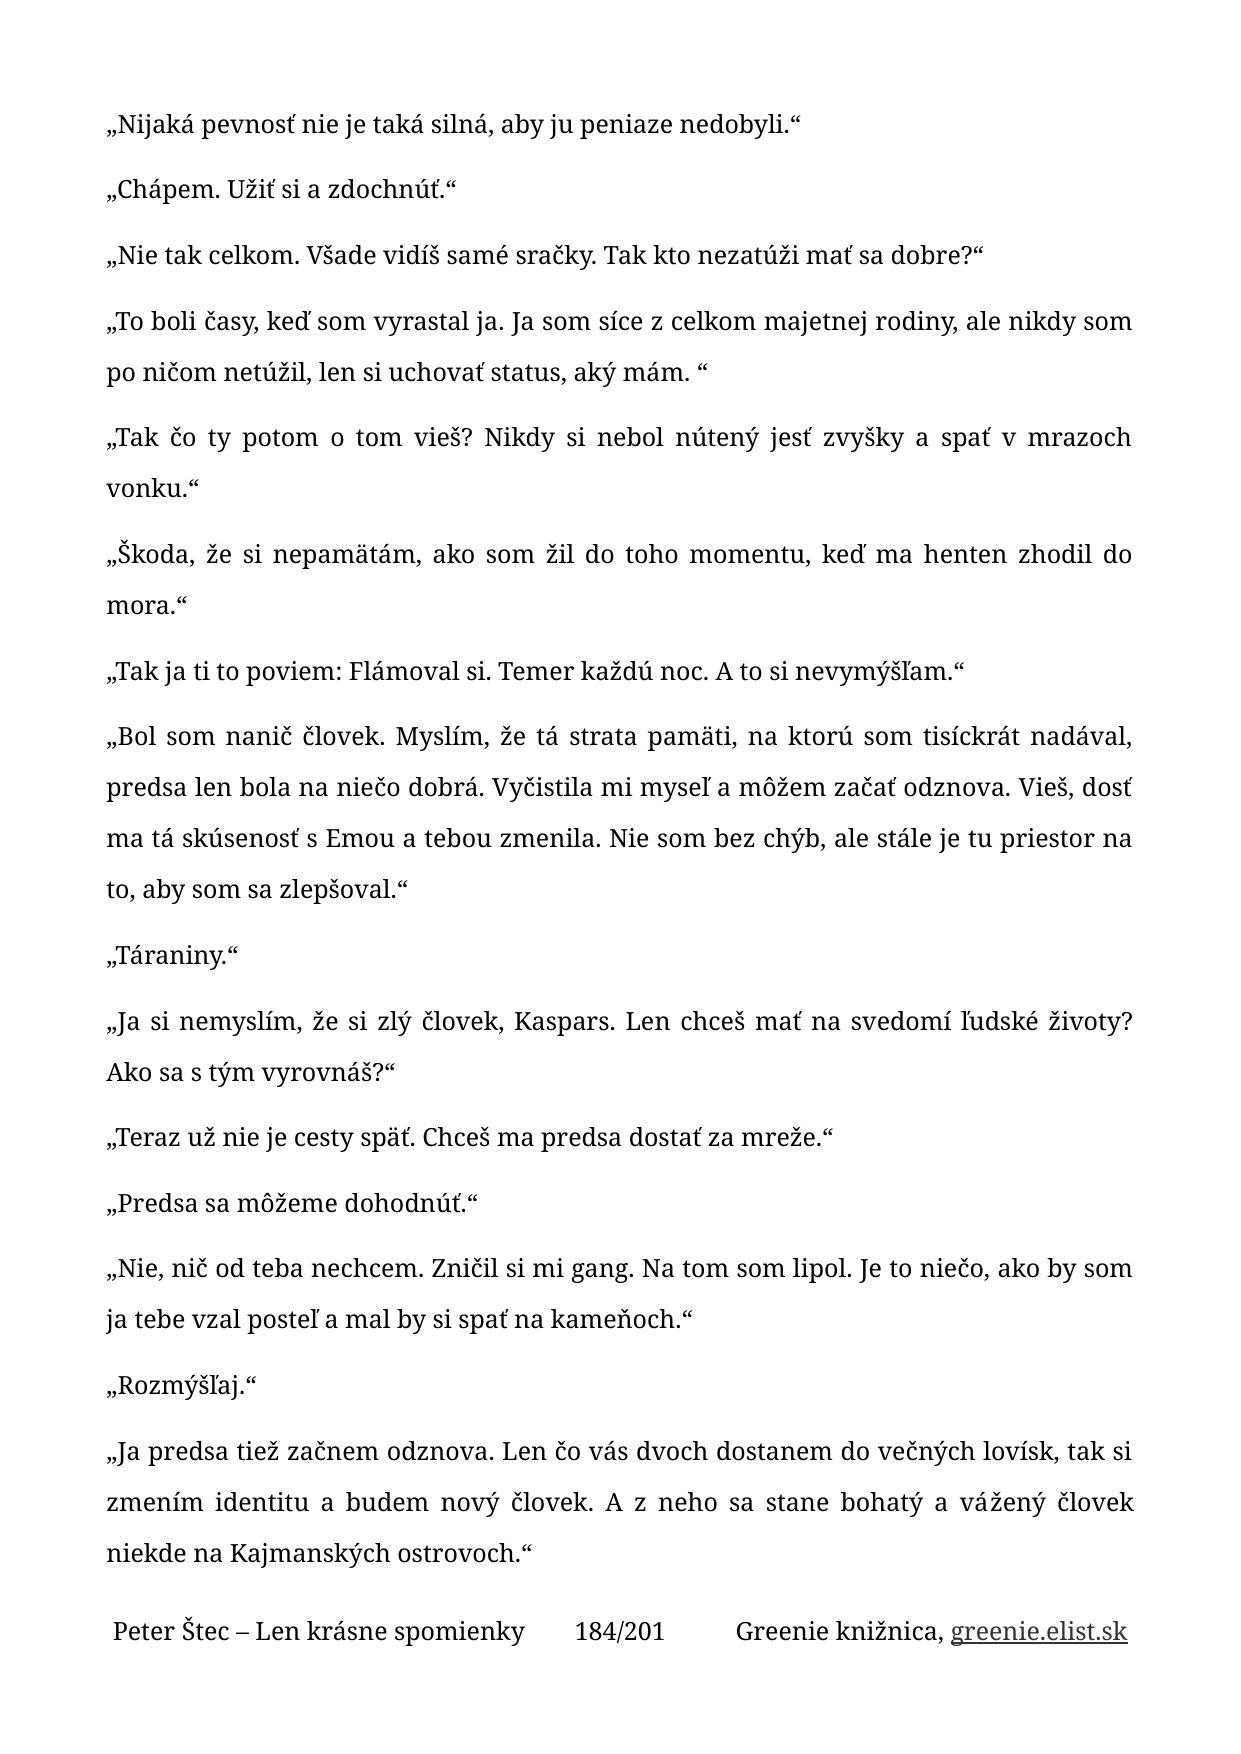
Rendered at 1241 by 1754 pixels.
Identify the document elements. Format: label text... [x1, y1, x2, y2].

text „Škoda, že si nepamätám, ako som žil do toho momentu, keď ma henten zhodil do mora.“ [106, 536, 1134, 622]
text „Chápem. Užiť si a zdochnúť.“ [106, 172, 1134, 206]
text „Tak ja ti to poviem: Flámoval si. Temer každú noc. A to si nevymýšľam.“ [106, 653, 1134, 687]
text „Teraz už nie je cesty späť. Chceš ma predsa dostať za mreže.“ [106, 1120, 1134, 1154]
text „Rozmýšľaj.“ [106, 1368, 1134, 1402]
text „Ja predsa tiež začnem odznova. Len čo vás dvoch dostanem do večných lovísk, tak si zmením identitu a budem nový človek. A z neho sa stane bohatý a vážený človek niekde na Kajmanských ostrovoch.“ [106, 1433, 1134, 1569]
text „Nie tak celkom. Všade vidíš samé sračky. Tak kto nezatúži mať sa dobre?“ [106, 237, 1134, 272]
text „Ja si nemyslím, že si zlý človek, Kaspars. Len chceš mať na svedomí ľudské životy? Ako sa s tým vyrovnáš?“ [106, 1003, 1134, 1088]
text „To boli časy, keď som vyrastal ja. Ja som síce z celkom majetnej rodiny, ale nikdy som po ničom netúžil, len si uchovať status, aký mám. “ [106, 303, 1134, 388]
text „Bol som nanič človek. Myslím, že tá strata pamäti, na ktorú som tisíckrát nadával, predsa len bola na niečo dobrá. Vyčistila mi myseľ a môžem začať odznova. Vieš, dosť ma tá skúsenosť s Emou a tebou zmenila. Nie som bez chýb, ale stále je tu priestor na to, aby som sa zlepšoval.“ [106, 719, 1134, 906]
text „Tak čo ty potom o tom vieš? Nikdy si nebol nútený jesť zvyšky a spať v mrazoch vonku.“ [106, 420, 1134, 505]
text „Predsa sa môžeme dohodnúť.“ [106, 1185, 1134, 1219]
text „Nijaká pevnosť nie je taká silná, aby ju peniaze nedobyli.“ [106, 106, 1134, 140]
text „Nie, nič od teba nechcem. Zničil si mi gang. Na tom som lipol. Je to niečo, ako by som ja tebe vzal posteľ a mal by si spať na kameňoch.“ [106, 1251, 1134, 1336]
text „Táraniny.“ [106, 937, 1134, 972]
